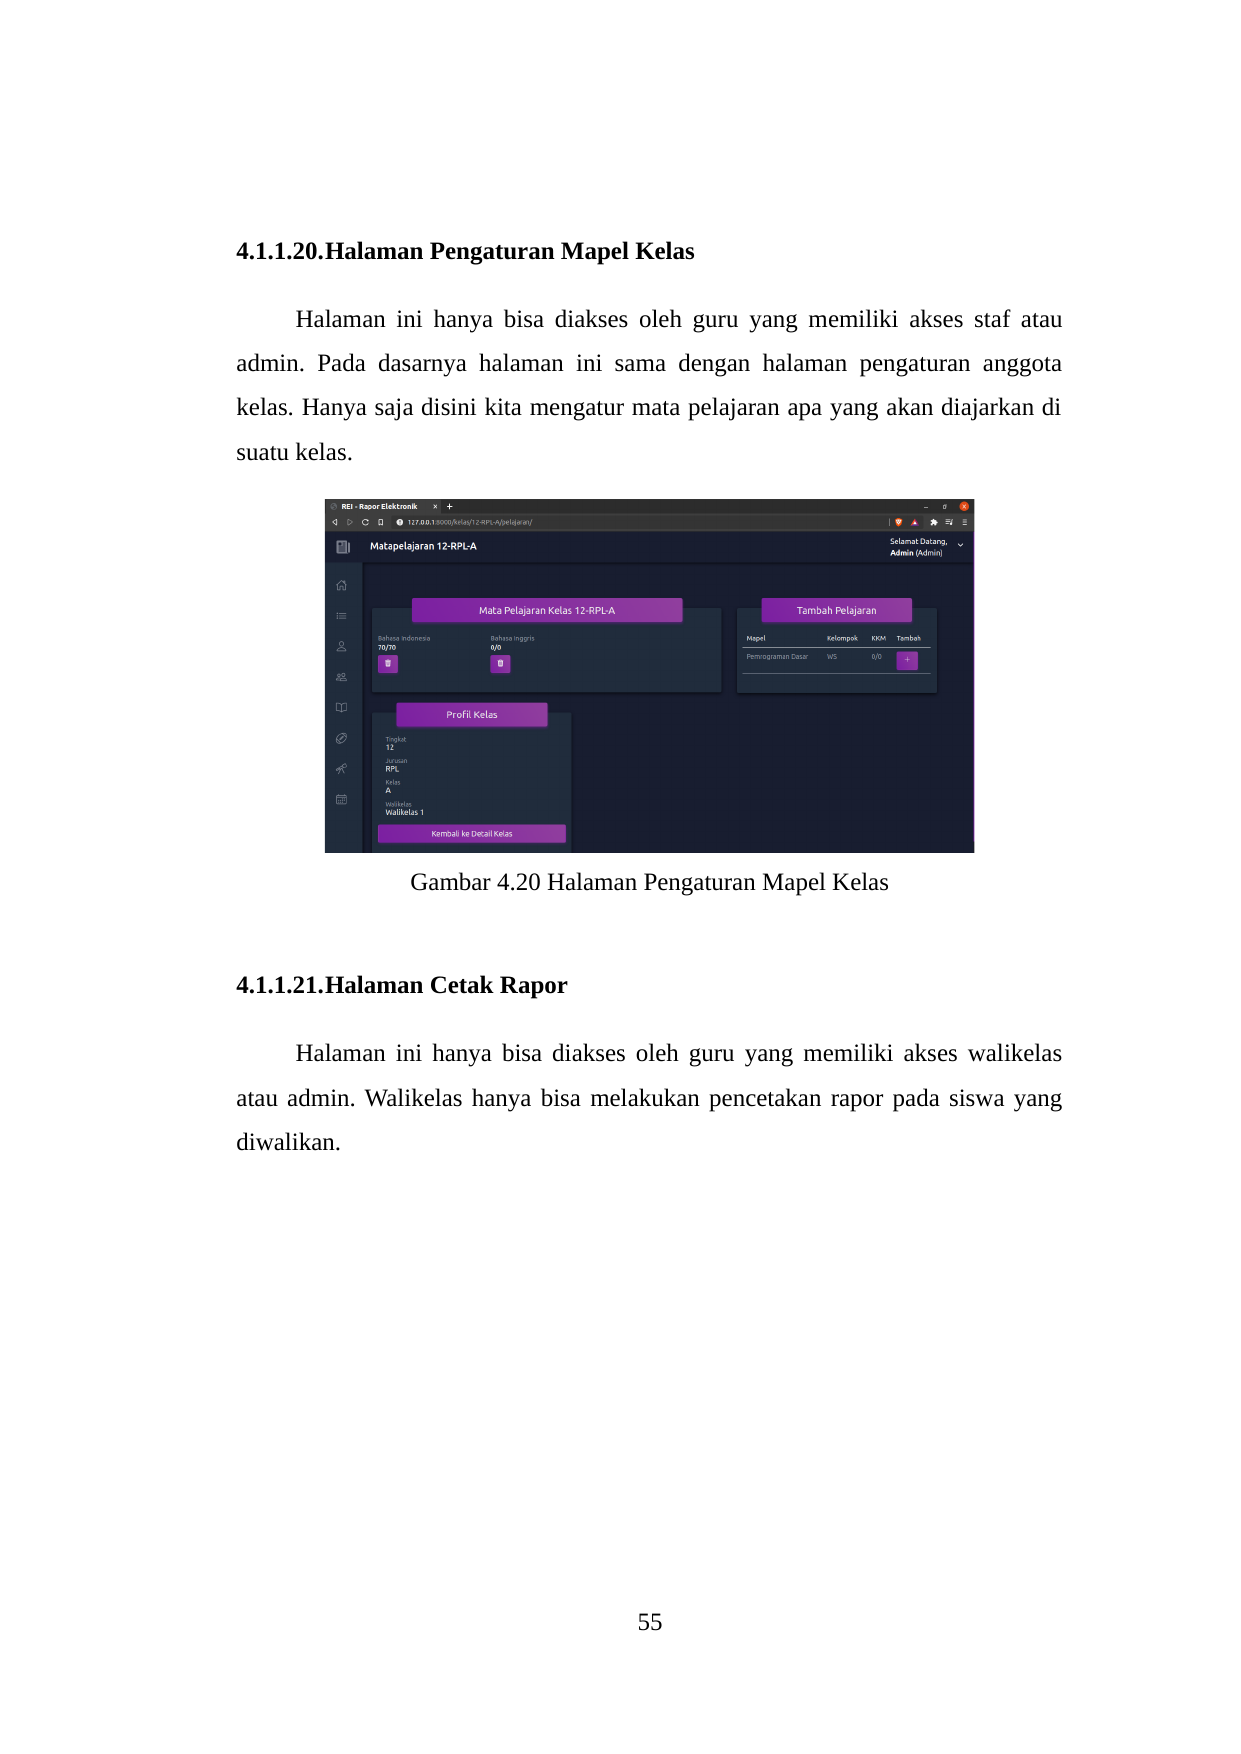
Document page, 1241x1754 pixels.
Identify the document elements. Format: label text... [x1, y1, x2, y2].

subtitle Halaman Pengaturan Mapel Kelas [236, 236, 1063, 265]
text Gambar 4.20 Halaman Pengaturan Mapel Kelas [325, 853, 974, 896]
picture [324, 499, 975, 853]
text Halaman ini hanya bisa diakses oleh guru yang memiliki akses staf atau admin. Pada dasarnya halaman ini sama dengan halaman pengaturan anggota kelas. Hanya saja disini kita mengatur mata pelajaran apa yang akan diajarkan di suatu kelas. [236, 292, 1063, 469]
text Halaman ini hanya bisa diakses oleh guru yang memiliki akses walikelas atau admin. Walikelas hanya bisa melakukan pencetakan rapor pada siswa yang diwalikan. [236, 1026, 1063, 1159]
subtitle Halaman Cetak Rapor [236, 971, 1063, 999]
